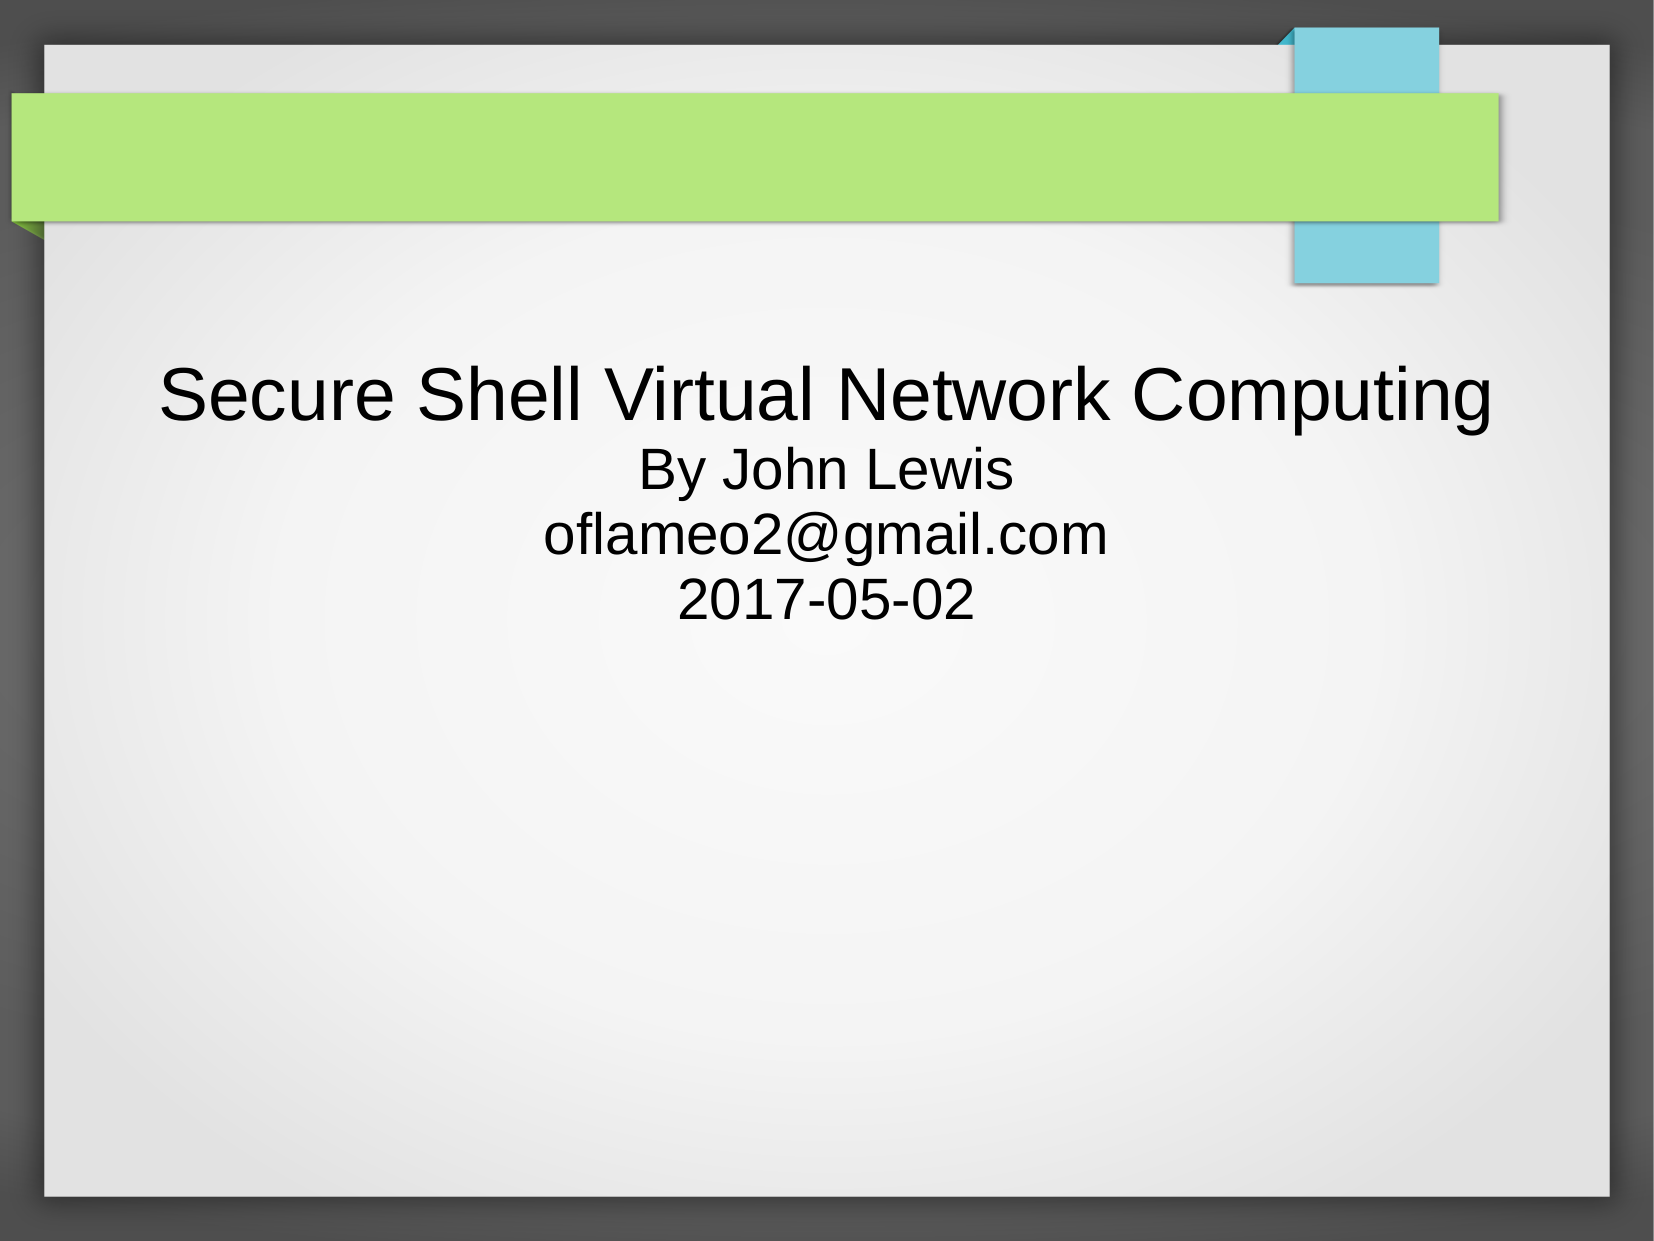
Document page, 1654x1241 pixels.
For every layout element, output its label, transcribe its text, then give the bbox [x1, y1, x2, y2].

picture [0, 0, 1654, 1241]
subtitle Secure Shell Virtual Network Computing By John Lewis oflameo2@gmail.com 2017-05-02 [82, 49, 1571, 1010]
